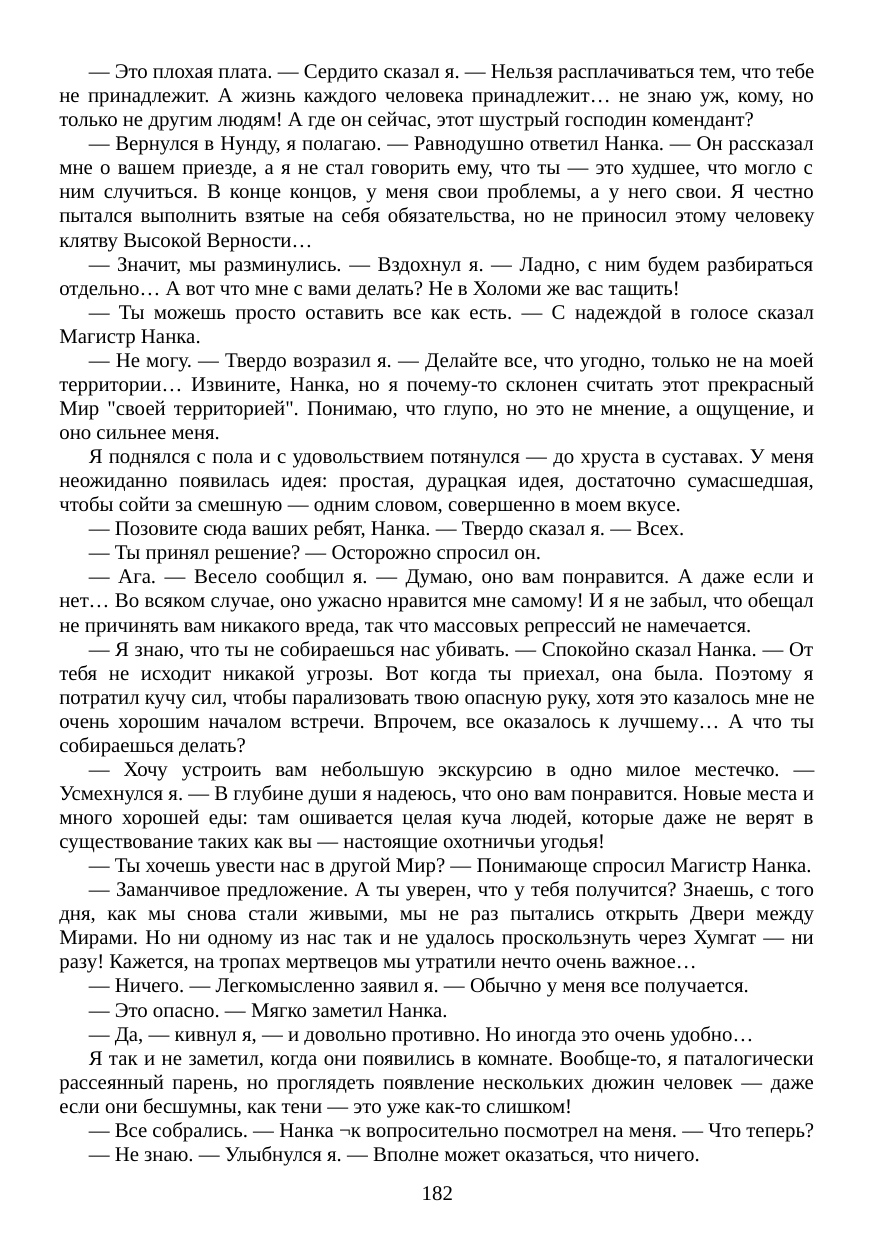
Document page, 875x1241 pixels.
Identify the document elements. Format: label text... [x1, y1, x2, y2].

text — Ты можешь просто оставить все как есть. — С надеждой в голосе сказал Магистр Нанка. [59, 300, 815, 348]
text — Вернулся в Нунду, я полагаю. — Равнодушно ответил Нанка. — Он рассказал мне о вашем приезде, а я не стал говорить ему, что ты — это худшее, что могло с ним случиться. В конце концов, у меня свои проблемы, а у него свои. Я честно пытался выполнить взятые на себя обязательства, но не приносил этому человеку клятву Высокой Верности… [59, 131, 815, 252]
text — Я знаю, что ты не собираешься нас убивать. — Спокойно сказал Нанка. — От тебя не исходит никакой угрозы. Вот когда ты приехал, она была. Поэтому я потратил кучу сил, чтобы парализовать твою опасную руку, хотя это казалось мне не очень хорошим началом встречи. Впрочем, все оказалось к лучшему… А что ты собираешься делать? [59, 637, 815, 757]
text — Значит, мы разминулись. — Вздохнул я. — Ладно, с ним будем разбираться отдельно… А вот что мне с вами делать? Не в Холоми же вас тащить! [59, 252, 815, 300]
text — Заманчивое предложение. А ты уверен, что у тебя получится? Знаешь, с того дня, как мы снова стали живыми, мы не раз пытались открыть Двери между Мирами. Но ни одному из нас так и не удалось проскользнуть через Хумгат — ни разу! Кажется, на тропах мертвецов мы утратили нечто очень важное… [59, 877, 815, 973]
text — Это опасно. — Мягко заметил Нанка. [59, 997, 815, 1022]
text Я так и не заметил, когда они появились в комнате. Вообще-то, я паталогически рассеянный парень, но проглядеть появление нескольких дюжин человек — даже если они бесшумны, как тени — это уже как-то слишком! [59, 1046, 815, 1118]
text — Не могу. — Твердо возразил я. — Делайте все, что угодно, только не на моей территории… Извините, Нанка, но я почему-то склонен считать этот прекрасный Мир "своей территорией". Понимаю, что глупо, но это не мнение, а ощущение, и оно сильнее меня. [59, 348, 815, 444]
text — Ты хочешь увести нас в другой Мир? — Понимающе спросил Магистр Нанка. [59, 853, 815, 877]
text — Да, — кивнул я, — и довольно противно. Но иногда это очень удобно… [59, 1022, 815, 1046]
text — Это плохая плата. — Сердито сказал я. — Нельзя расплачиваться тем, что тебе не принадлежит. А жизнь каждого человека принадлежит… не знаю уж, кому, но только не другим людям! А где он сейчас, этот шустрый господин комендант? [59, 59, 815, 131]
text — Ага. — Весело сообщил я. — Думаю, оно вам понравится. А даже если и нет… Во всяком случае, оно ужасно нравится мне самому! И я не забыл, что обещал не причинять вам никакого вреда, так что массовых репрессий не намечается. [59, 564, 815, 637]
text — Позовите сюда ваших ребят, Нанка. — Твердо сказал я. — Всех. [59, 516, 815, 540]
text — Не знаю. — Улыбнулся я. — Вполне может оказаться, что ничего. [59, 1142, 815, 1166]
text — Хочу устроить вам небольшую экскурсию в одно милое местечко. — Усмехнулся я. — В глубине души я надеюсь, что оно вам понравится. Новые места и много хорошей еды: там ошивается целая куча людей, которые даже не верят в существование таких как вы — настоящие охотничьи угодья! [59, 757, 815, 853]
text — Ничего. — Легкомысленно заявил я. — Обычно у меня все получается. [59, 973, 815, 997]
text — Все собрались. — Нанка ¬к вопросительно посмотрел на меня. — Что теперь? [59, 1118, 815, 1142]
text Я поднялся с пола и с удовольствием потянулся — до хруста в суставах. У меня неожиданно появилась идея: простая, дурацкая идея, достаточно сумасшедшая, чтобы сойти за смешную — одним словом, совершенно в моем вкусе. [59, 444, 815, 516]
text — Ты принял решение? — Осторожно спросил он. [59, 540, 815, 564]
